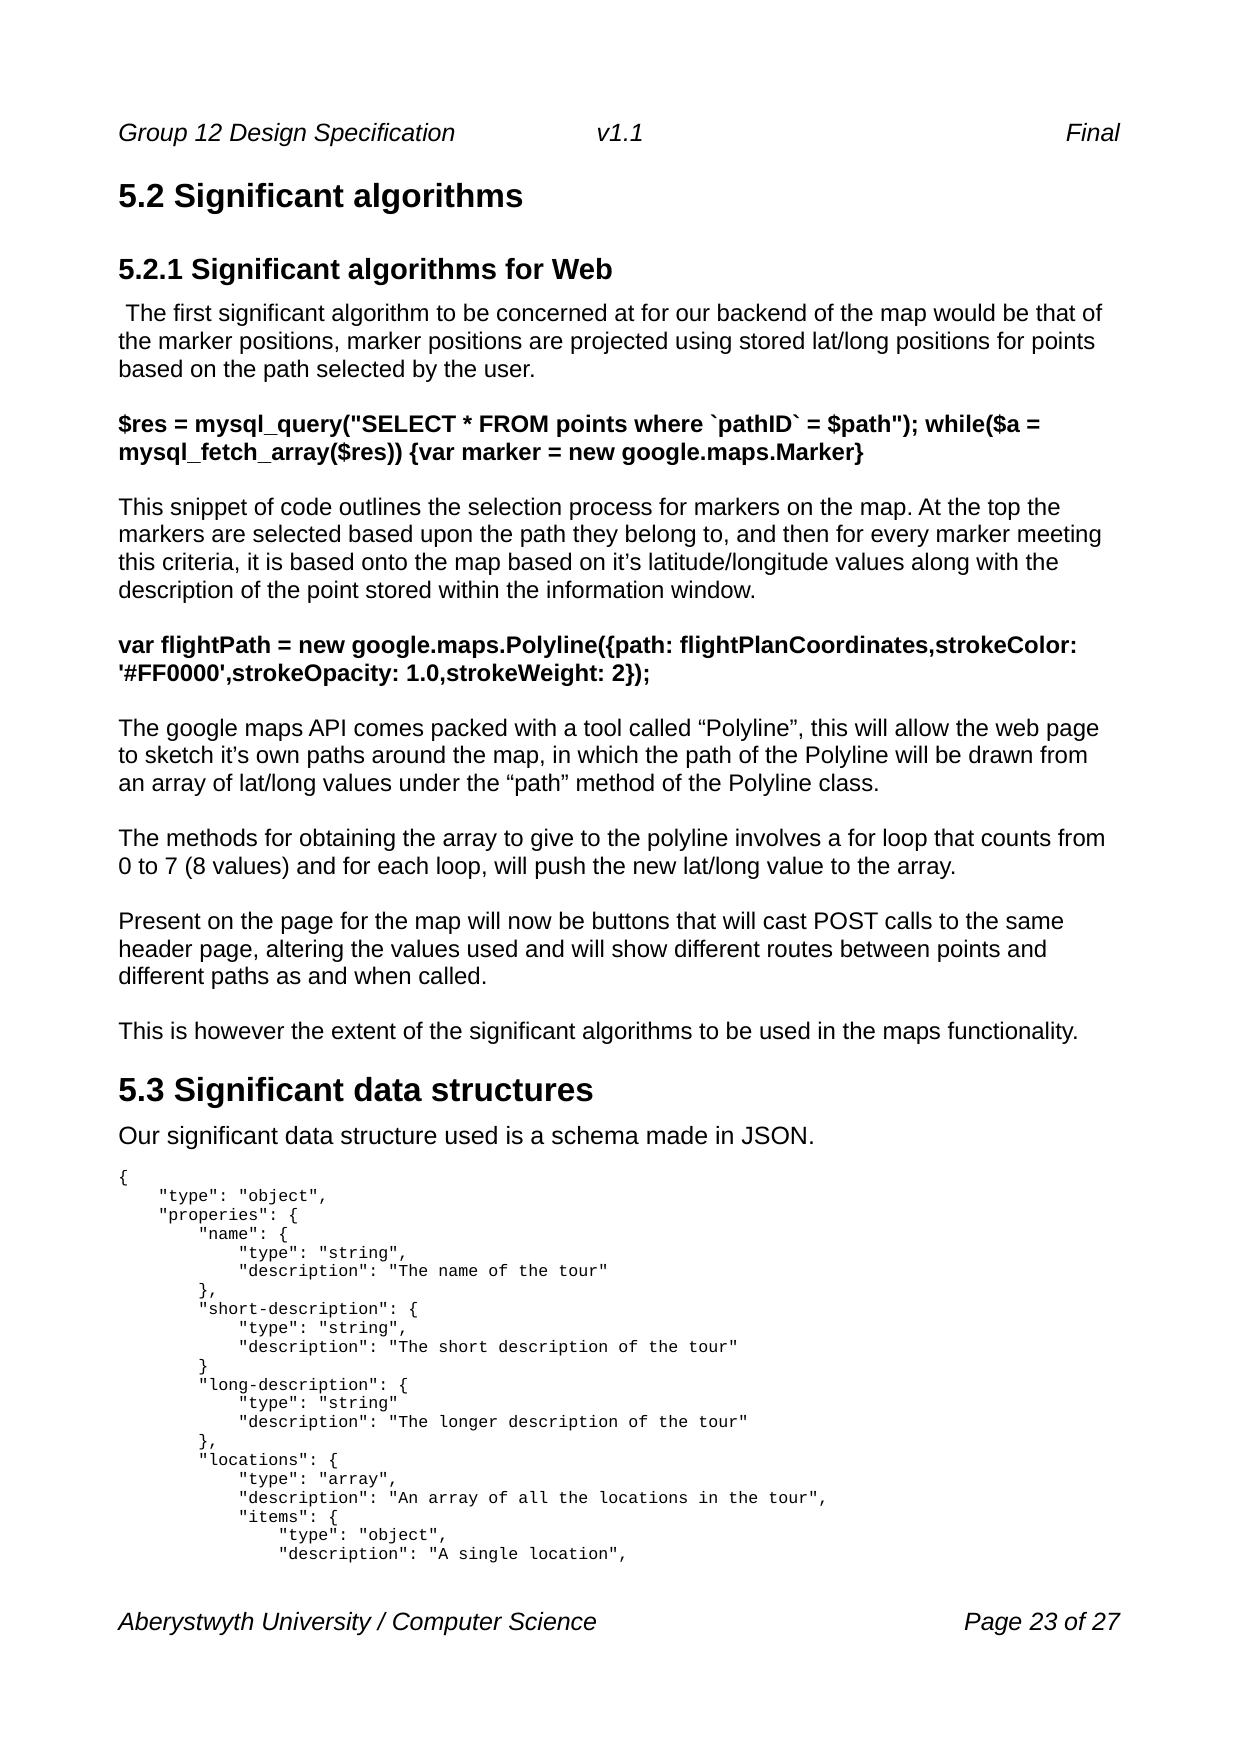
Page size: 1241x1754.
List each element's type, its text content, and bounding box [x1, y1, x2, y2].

text Present on the page for the map will now be buttons that will cast POST calls to the same header page, altering the values used and will show different routes between points and different paths as and when called. [118, 907, 1122, 990]
text "type": "string", [118, 1319, 1122, 1338]
text "type": "string", [118, 1244, 1122, 1263]
text "description": "The longer description of the tour" [118, 1414, 1122, 1433]
text "description": "The name of the tour" [118, 1263, 1122, 1282]
text $res = mysql_query("SELECT * FROM points where `pathID` = $path"); while($a = mysql_fetch_array($res)) {var marker = new google.maps.Marker} [118, 410, 1122, 465]
subtitle 5.2 Significant algorithms [118, 176, 1122, 215]
text "type": "string" [118, 1395, 1122, 1414]
text "description": "An array of all the locations in the tour", [118, 1489, 1122, 1508]
subtitle 5.3 Significant data structures [118, 1070, 1122, 1108]
text The first significant algorithm to be concerned at for our backend of the map would be that of the marker positions, marker positions are projected using stored lat/long positions for points based on the path selected by the user. [118, 298, 1122, 382]
text }, [118, 1282, 1122, 1301]
text }, [118, 1433, 1122, 1452]
text "short-description": { [118, 1301, 1122, 1319]
text This is however the extent of the significant algorithms to be used in the maps functionality. [118, 1017, 1122, 1045]
text "items": { [118, 1508, 1122, 1527]
text } [118, 1357, 1122, 1376]
text Our significant data structure used is a schema made in JSON. [118, 1121, 1122, 1149]
text "type": "object", [118, 1188, 1122, 1206]
text "locations": { [118, 1452, 1122, 1470]
text "description": "The short description of the tour" [118, 1338, 1122, 1357]
text "properies": { [118, 1206, 1122, 1225]
text "type": "object", [118, 1527, 1122, 1546]
text { [118, 1169, 1122, 1188]
text The methods for obtaining the array to give to the polyline involves a for loop that counts from 0 to 7 (8 values) and for each loop, will push the new lat/long value to the array. [118, 824, 1122, 879]
text "description": "A single location", [118, 1546, 1122, 1565]
text "long-description": { [118, 1376, 1122, 1395]
subtitle 5.2.1 Significant algorithms for Web [118, 252, 1122, 286]
text "name": { [118, 1225, 1122, 1244]
text var flightPath = new google.maps.Polyline({path: flightPlanCoordinates,strokeColor: '#FF0000',strokeOpacity: 1.0,strokeWeight: 2}); [118, 631, 1122, 686]
text This snippet of code outlines the selection process for markers on the map. At the top the markers are selected based upon the path they belong to, and then for every marker meeting this criteria, it is based onto the map based on it’s latitude/longitude values along with the description of the point stored within the information window. [118, 493, 1122, 603]
text "type": "array", [118, 1470, 1122, 1489]
text The google maps API comes packed with a tool called “Polyline”, this will allow the web page to sketch it’s own paths around the map, in which the path of the Polyline will be drawn from an array of lat/long values under the “path” method of the Polyline class. [118, 714, 1122, 796]
